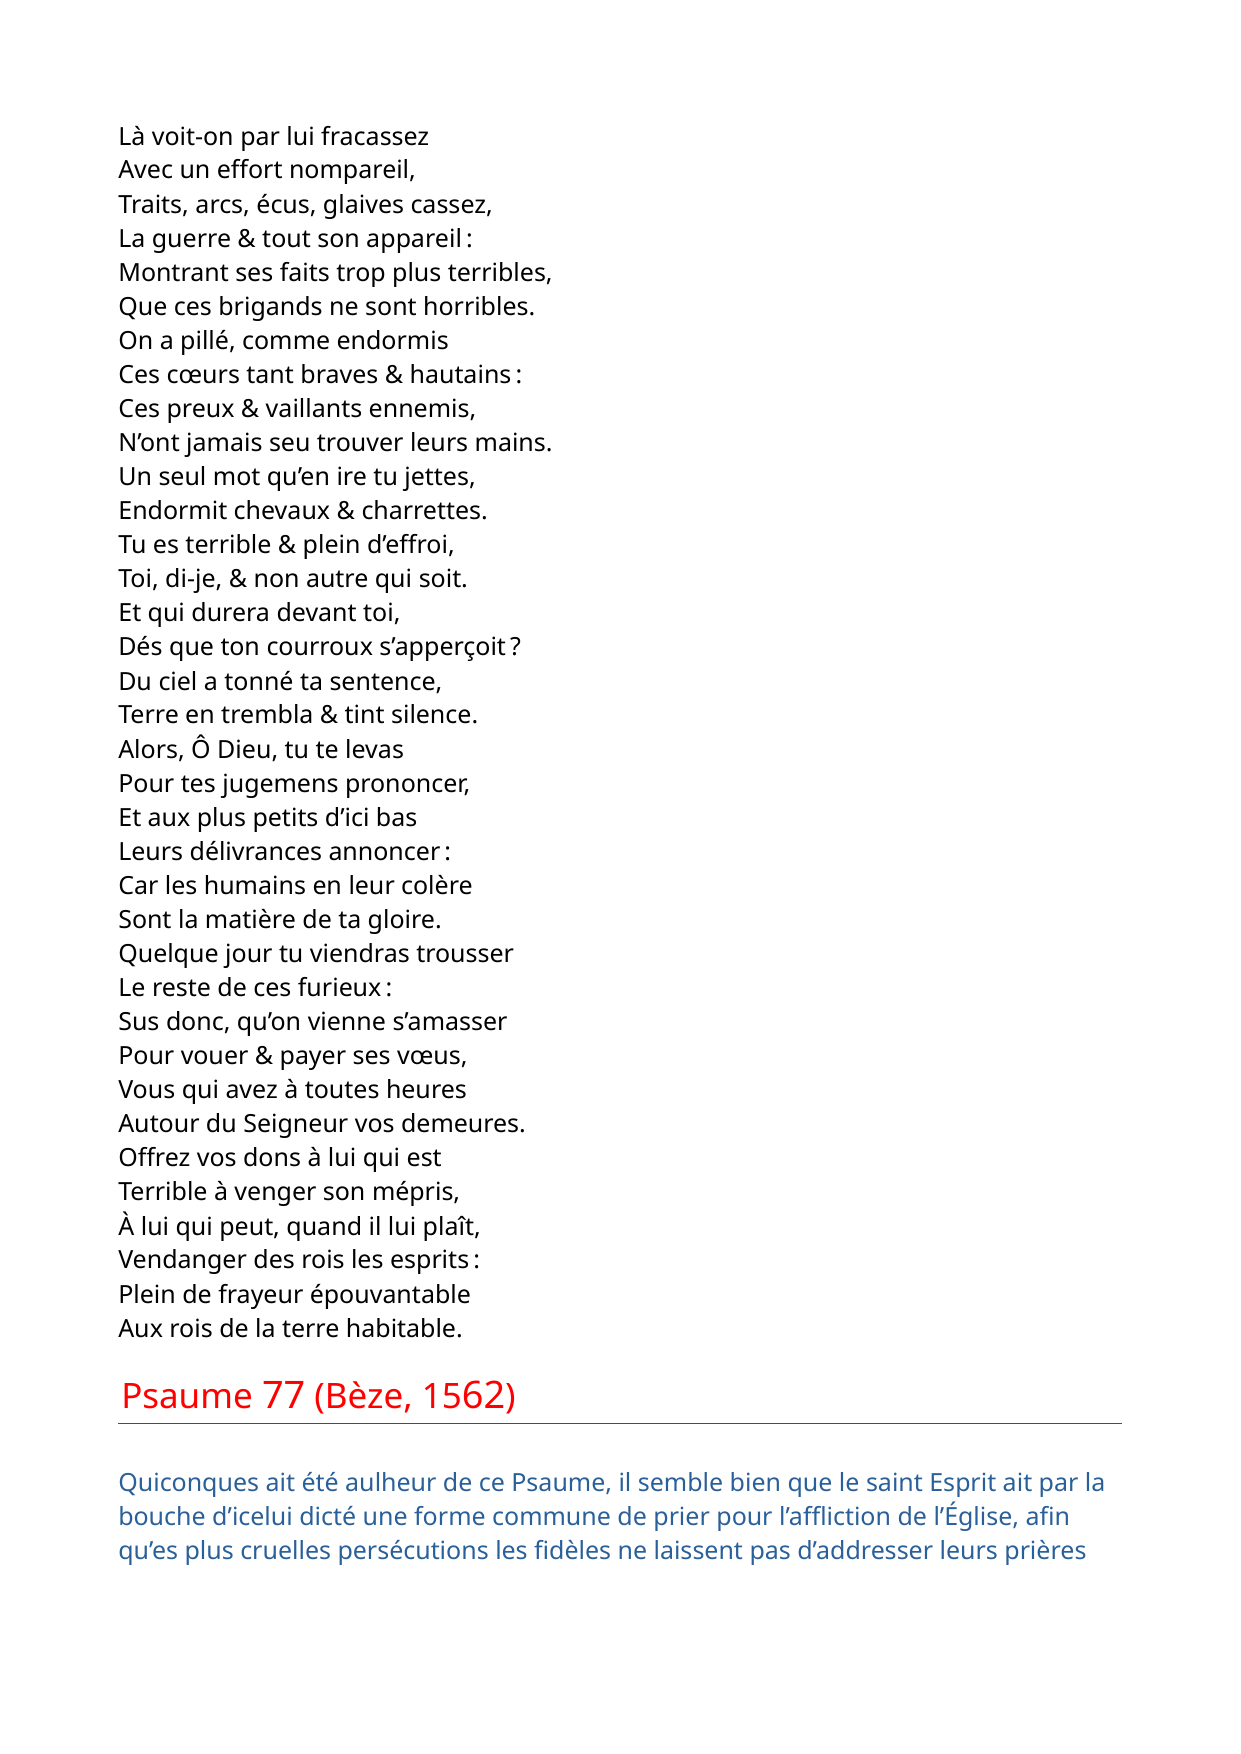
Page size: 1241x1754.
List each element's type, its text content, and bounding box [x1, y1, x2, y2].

text N’ont jamais seu trouver leurs mains. [118, 425, 1122, 459]
text Ces preux & vaillants ennemis, [118, 391, 1122, 425]
text Et aux plus petits d’ici bas [118, 799, 1122, 833]
text Un seul mot qu’en ire tu jettes, [118, 459, 1122, 493]
text Autour du Seigneur vos demeures. [118, 1106, 1122, 1140]
text Terre en trembla & tint silence. [118, 697, 1122, 731]
text Tu es terrible & plein d’effroi, [118, 527, 1122, 561]
text Leurs délivrances annoncer : [118, 833, 1122, 867]
text Endormit chevaux & charrettes. [118, 493, 1122, 527]
text Montrant ses faits trop plus terribles, [118, 254, 1122, 288]
text Alors, Ô Dieu, tu te levas [118, 731, 1122, 765]
text Avec un effort nompareil, [118, 152, 1122, 186]
text Ces cœurs tant braves & hautains : [118, 357, 1122, 391]
text On a pillé, comme endormis [118, 322, 1122, 357]
text Toi, di-je, & non autre qui soit. [118, 561, 1122, 595]
text Là voit-on par lui fracassez [118, 118, 1122, 152]
text Quiconques ait été aulheur de ce Psaume, il semble bien que le saint Esprit ait par la bouche d’icelui dicté une forme commune de prier pour l’affliction de l’Église, afin qu’es plus cruelles persécutions les fidèles ne laissent pas d’addresser leurs prières [118, 1465, 1122, 1567]
text Quelque jour tu viendras trousser [118, 936, 1122, 970]
text Car les humains en leur colère [118, 867, 1122, 902]
text Le reste de ces furieux : [118, 970, 1122, 1004]
text Pour vouer & payer ses vœus, [118, 1038, 1122, 1072]
text Sus donc, qu’on vienne s’amasser [118, 1004, 1122, 1038]
text Aux rois de la terre habitable. [118, 1310, 1122, 1344]
text Terrible à venger son mépris, [118, 1174, 1122, 1208]
text Sont la matière de ta gloire. [118, 902, 1122, 936]
text Vous qui avez à toutes heures [118, 1072, 1122, 1106]
text À lui qui peut, quand il lui plaît, [118, 1208, 1122, 1242]
text Offrez vos dons à lui qui est [118, 1140, 1122, 1174]
text Et qui durera devant toi, [118, 595, 1122, 629]
text Traits, arcs, écus, glaives cassez, [118, 186, 1122, 220]
text Dés que ton courroux s’apperçoit ? [118, 629, 1122, 663]
text Pour tes jugemens prononcer, [118, 765, 1122, 799]
text Que ces brigands ne sont horribles. [118, 288, 1122, 322]
text Plein de frayeur épouvantable [118, 1276, 1122, 1310]
text Vendanger des rois les esprits : [118, 1242, 1122, 1276]
subtitle Psaume 77 (Bèze, 1562) [118, 1365, 1122, 1423]
text La guerre & tout son appareil : [118, 220, 1122, 254]
text Du ciel a tonné ta sentence, [118, 663, 1122, 697]
